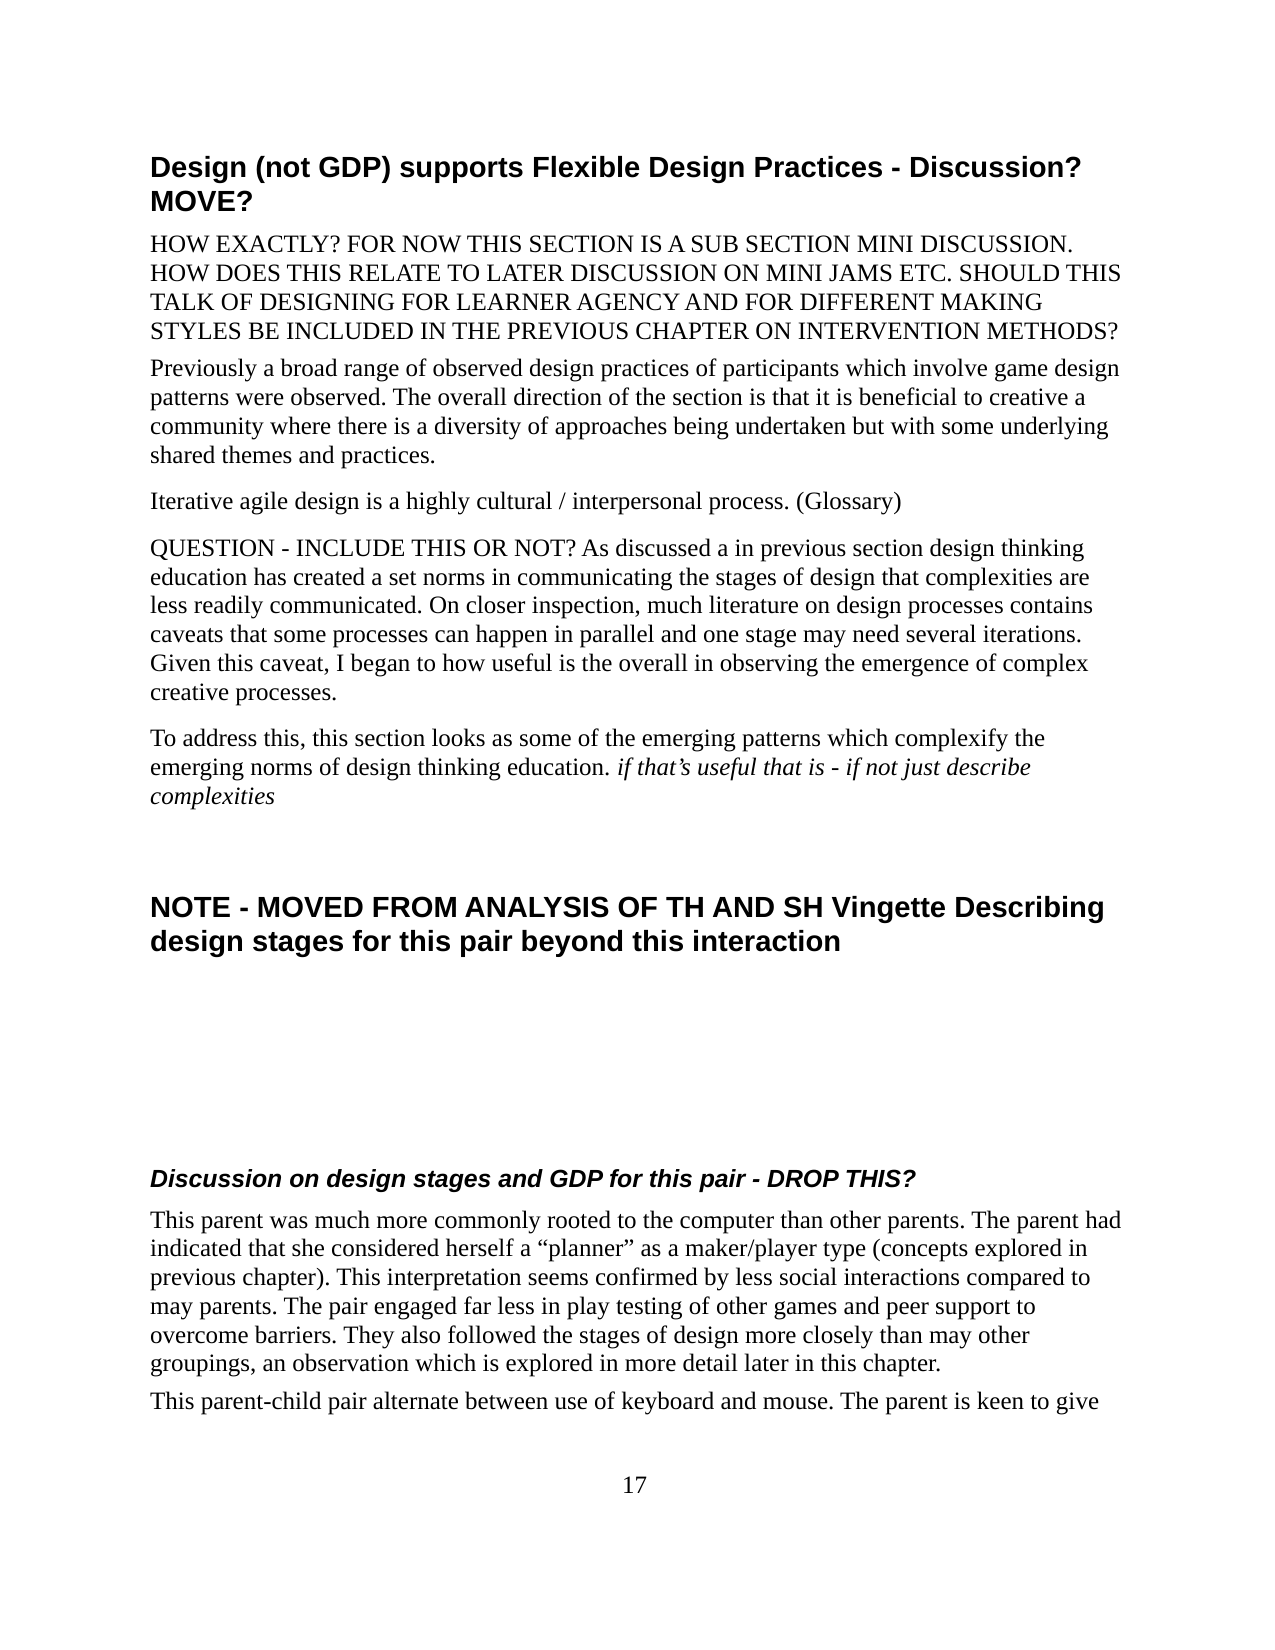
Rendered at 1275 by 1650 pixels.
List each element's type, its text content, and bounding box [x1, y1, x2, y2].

text Previously a broad range of observed design practices of participants which involve game design patterns were observed. The overall direction of the section is that it is beneficial to creative a community where there is a diversity of approaches being undertaken but with some underlying shared themes and practices. [150, 353, 1125, 468]
subtitle Design (not GDP) supports Flexible Design Practices - Discussion? MOVE? [150, 150, 1125, 217]
text To address this, this section looks as some of the emerging patterns which complexify the emerging norms of design thinking education. if that’s useful that is - if not just describe complexities [150, 723, 1125, 810]
text HOW EXACTLY? FOR NOW THIS SECTION IS A SUB SECTION MINI DISCUSSION. HOW DOES THIS RELATE TO LATER DISCUSSION ON MINI JAMS ETC. SHOULD THIS TALK OF DESIGNING FOR LEARNER AGENCY AND FOR DIFFERENT MAKING STYLES BE INCLUDED IN THE PREVIOUS CHAPTER ON INTERVENTION METHODS? [150, 229, 1125, 344]
text This parent was much more commonly rooted to the computer than other parents. The parent had indicated that she considered herself a “planner” as a maker/player type (concepts explored in previous chapter). This interpretation seems confirmed by less social interactions compared to may parents. The pair engaged far less in play testing of other games and peer support to overcome barriers. They also followed the stages of design more closely than may other groupings, an observation which is explored in more detail later in this chapter. [150, 1205, 1125, 1377]
subtitle NOTE - MOVED FROM ANALYSIS OF TH AND SH Vingette Describing design stages for this pair beyond this interaction [150, 890, 1125, 957]
text QUESTION - INCLUDE THIS OR NOT? As discussed a in previous section design thinking education has created a set norms in communicating the stages of design that complexities are less readily communicated. On closer inspection, much literature on design processes contains caveats that some processes can happen in parallel and one stage may need several iterations. Given this caveat, I began to how useful is the overall in observing the emergence of complex creative processes. [150, 533, 1125, 706]
text This parent-child pair alternate between use of keyboard and mouse. The parent is keen to give [150, 1386, 1125, 1415]
text Iterative agile design is a highly cultural / interpersonal process. (Glossary) [150, 486, 1125, 515]
subtitle Discussion on design stages and GDP for this pair - DROP THIS? [150, 1164, 1125, 1192]
